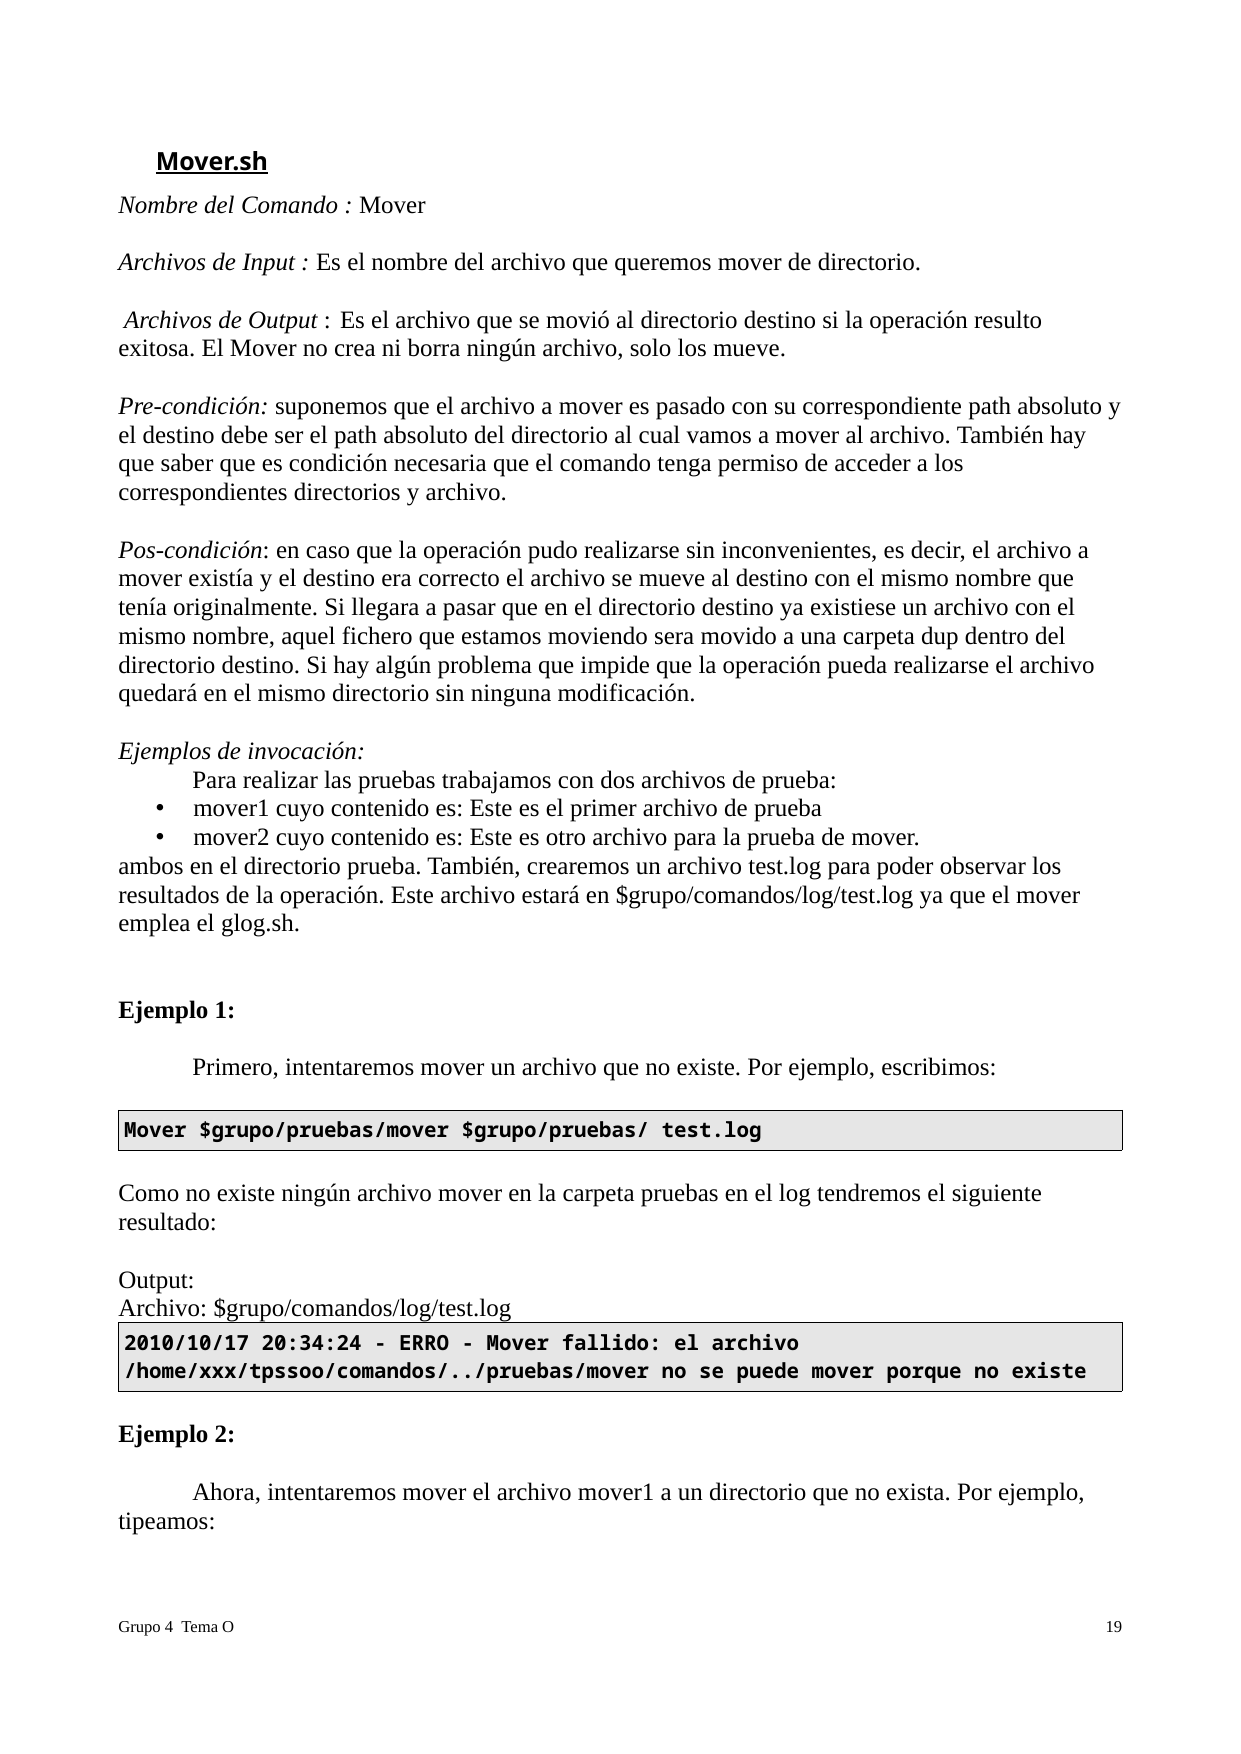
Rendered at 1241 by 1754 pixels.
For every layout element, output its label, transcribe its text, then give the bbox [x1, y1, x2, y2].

text Primero, intentaremos mover un archivo que no existe. Por ejemplo, escribimos: [118, 1052, 1122, 1081]
text Archivo: $grupo/comandos/log/test.log [118, 1293, 1122, 1322]
text Archivos de Output : Es el archivo que se movió al directorio destino si la operación resulto exitosa. El Mover no crea ni borra ningún archivo, solo los mueve. [118, 305, 1122, 362]
text Pre-condición: suponemos que el archivo a mover es pasado con su correspondiente path absoluto y el destino debe ser el path absoluto del directorio al cual vamos a mover al archivo. También hay que saber que es condición necesaria que el comando tenga permiso de acceder a los correspondientes directorios y archivo. [118, 391, 1122, 506]
text Ahora, intentaremos mover el archivo mover1 a un directorio que no exista. Por ejemplo, tipeamos: [118, 1477, 1122, 1534]
text Output: [118, 1265, 1122, 1293]
list mover2 cuyo contenido es: Este es otro archivo para la prueba de mover. [156, 822, 1122, 851]
text Pos-condición: en caso que la operación pudo realizarse sin inconvenientes, es decir, el archivo a mover existía y el destino era correcto el archivo se mueve al destino con el mismo nombre que tenía originalmente. Si llegara a pasar que en el directorio destino ya existiese un archivo con el mismo nombre, aquel fichero que estamos moviendo sera movido a una carpeta dup dentro del directorio destino. Si hay algún problema que impide que la operación pueda realizarse el archivo quedará en el mismo directorio sin ninguna modificación. [118, 535, 1122, 707]
text Archivos de Input : Es el nombre del archivo que queremos mover de directorio. [118, 247, 1122, 276]
text Ejemplo 1: [118, 995, 1122, 1023]
list mover1 cuyo contenido es: Este es el primer archivo de prueba [156, 793, 1122, 822]
text Para realizar las pruebas trabajamos con dos archivos de prueba: [118, 765, 1122, 793]
text Nombre del Comando : Mover [118, 190, 1122, 218]
text Ejemplos de invocación: [118, 736, 1122, 765]
text Ejemplo 2: [118, 1419, 1122, 1448]
table_header 2010/10/17 20:34:24 - ERRO - Mover fallido: el archivo /home/xxx/tpssoo/comandos/../pruebas/mover no se puede mover porque no existe [119, 1323, 1122, 1391]
text Como no existe ningún archivo mover en la carpeta pruebas en el log tendremos el siguiente resultado: [118, 1178, 1122, 1236]
subtitle Mover.sh [156, 143, 1122, 177]
text ambos en el directorio prueba. También, crearemos un archivo test.log para poder observar los resultados de la operación. Este archivo estará en $grupo/comandos/log/test.log ya que el mover emplea el glog.sh. [118, 851, 1122, 937]
table_header Mover $grupo/pruebas/mover $grupo/pruebas/ test.log [119, 1111, 1122, 1150]
